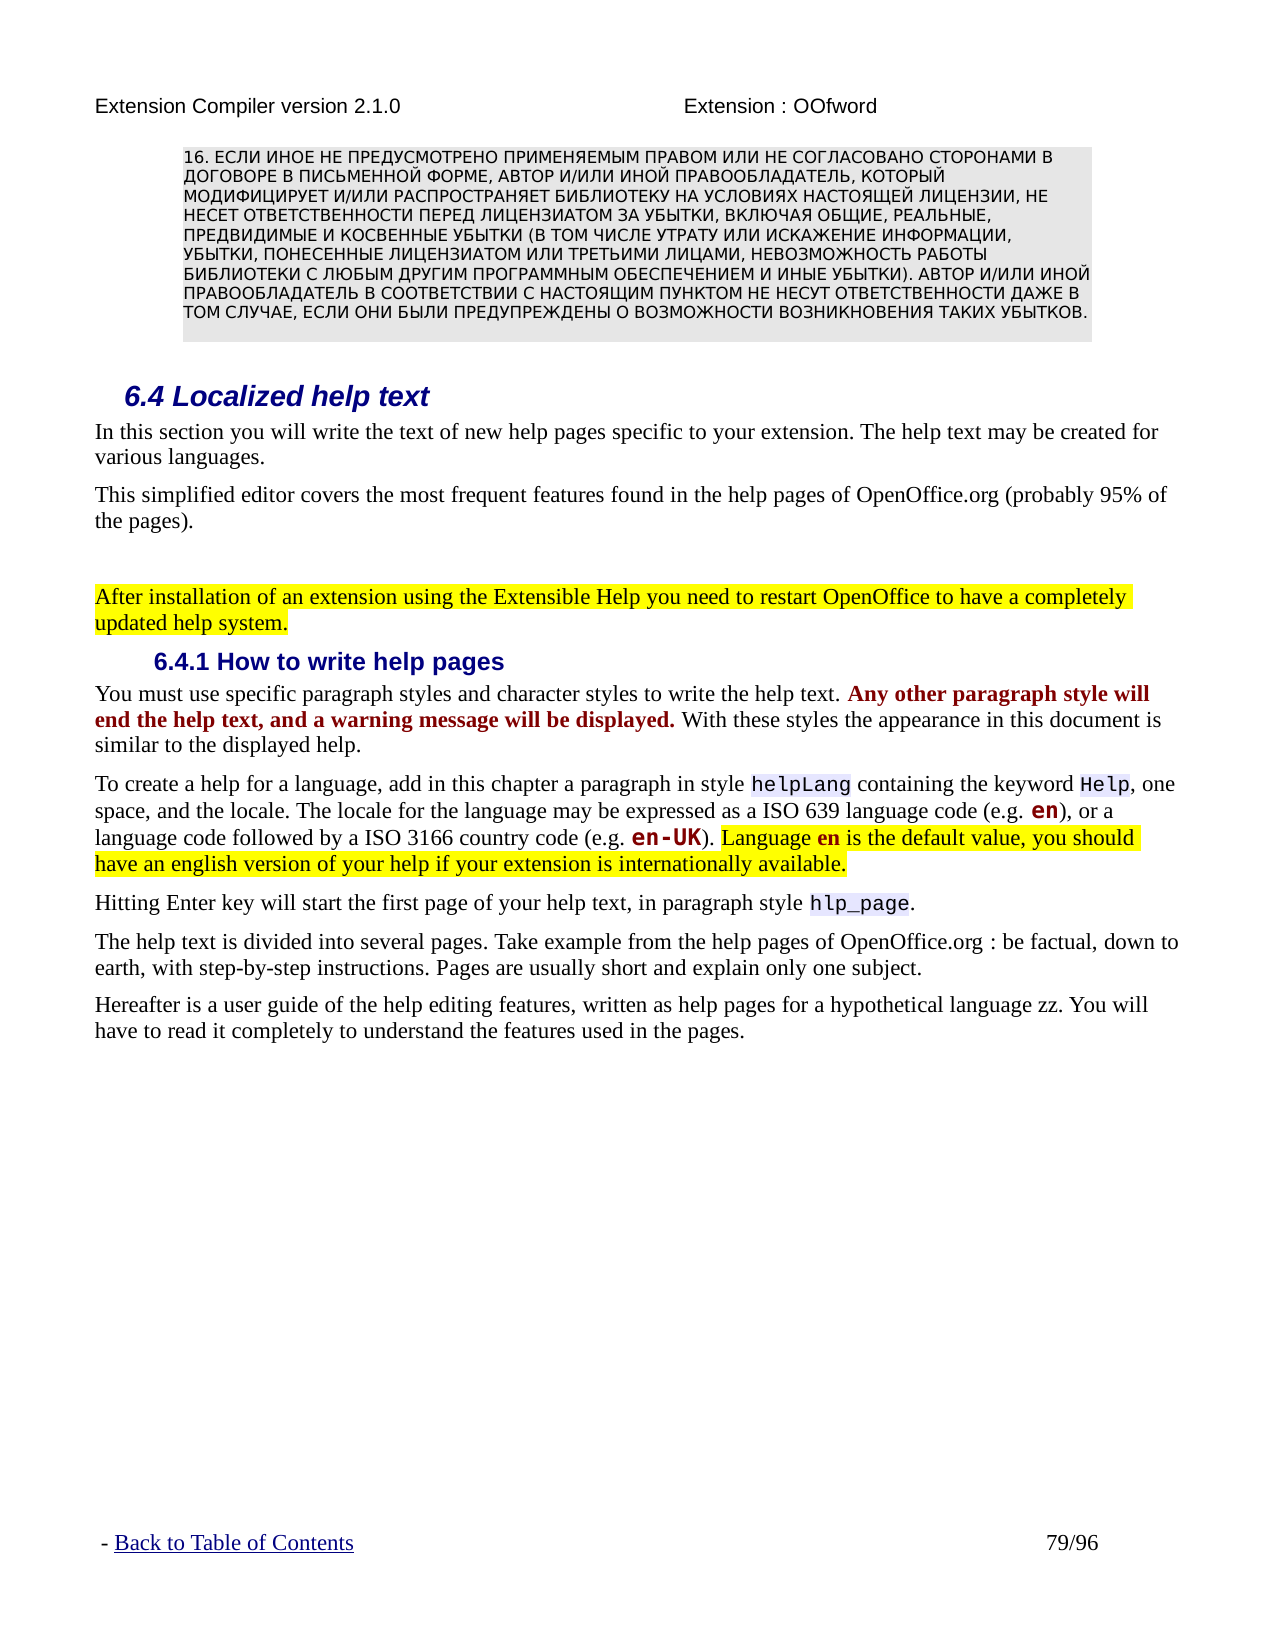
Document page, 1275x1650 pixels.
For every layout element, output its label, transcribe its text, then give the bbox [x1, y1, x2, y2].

text After installation of an extension using the Extensible Help you need to restart OpenOffice to have a completely updated help system. [94, 584, 1181, 635]
text Hereafter is a user guide of the help editing features, written as help pages for a hypothetical language zz. You will have to read it completely to understand the features used in the pages. [94, 992, 1181, 1043]
text This simplified editor covers the most frequent features found in the help pages of OpenOffice.org (probably 95% of the pages). [94, 482, 1181, 533]
text In this section you will write the text of new help pages specific to your extension. The help text may be created for various languages. [94, 419, 1181, 470]
subtitle Localized help text [124, 380, 1181, 413]
text You must use specific paragraph styles and character styles to write the help text. Any other paragraph style will end the help text, and a warning message will be displayed. With these styles the appearance in this document is similar to the displayed help. [94, 681, 1181, 758]
text 16. ЕСЛИ ИНОЕ НЕ ПРЕДУСМОТРЕНО ПРИМЕНЯЕМЫМ ПРАВОМ ИЛИ НЕ СОГЛАСОВАНО СТОРОНАМИ В ДОГОВОРЕ В ПИСЬМЕННОЙ ФОРМЕ, АВТОР И/ИЛИ ИНОЙ ПРАВООБЛАДАТЕЛЬ, КОТОРЫЙ МОДИФИЦИРУЕТ И/ИЛИ РАСПРОСТРАНЯЕТ БИБЛИОТЕКУ НА УСЛОВИЯХ НАСТОЯЩЕЙ ЛИЦЕНЗИИ, НЕ НЕСЕТ ОТВЕТСТВЕННОСТИ ПЕРЕД ЛИЦЕНЗИАТОМ ЗА УБЫТКИ, ВКЛЮЧАЯ ОБЩИЕ, РЕАЛЬНЫЕ, ПРЕДВИДИМЫЕ И КОСВЕННЫЕ УБЫТКИ (В ТОМ ЧИСЛЕ УТРАТУ ИЛИ ИСКАЖЕНИЕ ИНФОРМАЦИИ, УБЫТКИ, ПОНЕСЕННЫЕ ЛИЦЕНЗИАТОМ ИЛИ ТРЕТЬИМИ ЛИЦАМИ, НЕВОЗМОЖНОСТЬ РАБОТЫ БИБЛИОТЕКИ С ЛЮБЫМ ДРУГИМ ПРОГРАММНЫМ ОБЕСПЕЧЕНИЕМ И ИНЫЕ УБЫТКИ). АВТОР И/ИЛИ ИНОЙ ПРАВООБЛАДАТЕЛЬ В СООТВЕТСТВИИ С НАСТОЯЩИМ ПУНКТОМ НЕ НЕСУТ ОТВЕТСТВЕННОСТИ ДАЖЕ В ТОМ СЛУЧАЕ, ЕСЛИ ОНИ БЫЛИ ПРЕДУПРЕЖДЕНЫ О ВОЗМОЖНОСТИ ВОЗНИКНОВЕНИЯ ТАКИХ УБЫТКОВ. [183, 147, 1092, 323]
text Hitting Enter key will start the first page of your help text, in paragraph style hlp_page. [94, 889, 1181, 916]
text To create a help for a language, add in this chapter a paragraph in style helpLang containing the keyword Help, one space, and the locale. The locale for the language may be expressed as a ISO 639 language code (e.g. en), or a language code followed by a ISO 3166 country code (e.g. en-UK). Language en is the default value, you should have an english version of your help if your extension is internationally available. [94, 770, 1181, 877]
subtitle How to write help pages [153, 647, 1181, 675]
text The help text is divided into several pages. Take example from the help pages of OpenOffice.org : be factual, down to earth, with step-by-step instructions. Pages are usually short and explain only one subject. [94, 929, 1181, 980]
